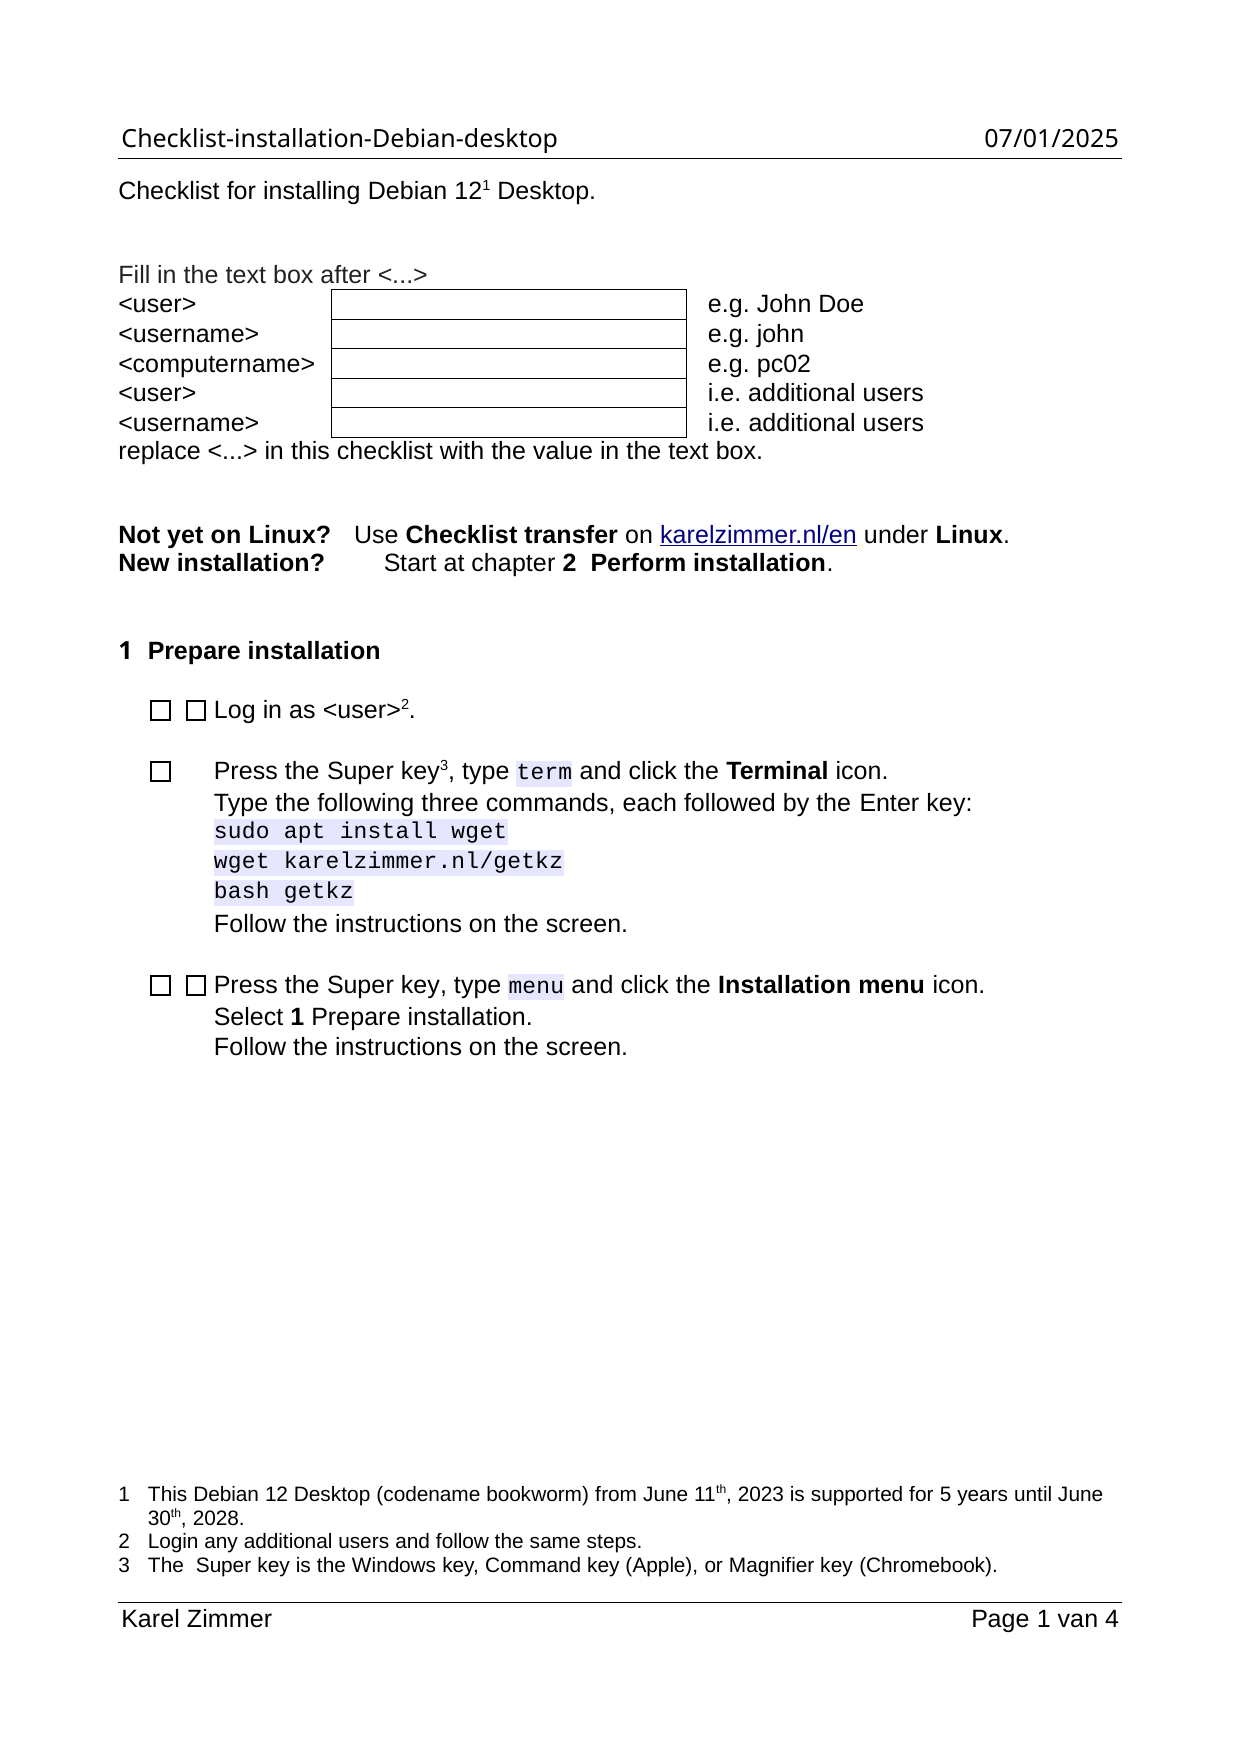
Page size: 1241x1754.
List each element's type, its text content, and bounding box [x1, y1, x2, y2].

text <username> [118, 407, 331, 437]
text e.g. john [687, 319, 1122, 348]
table_cell [142, 848, 177, 879]
table_header Log in as <user>. [213, 695, 1122, 726]
table_cell [118, 788, 142, 818]
text i.e. additional users [687, 378, 1122, 407]
text <username> [118, 319, 331, 348]
table_cell [142, 970, 177, 1001]
table_cell [118, 848, 142, 879]
table_cell [177, 848, 213, 879]
table_cell [118, 909, 142, 939]
table_cell Press the Super key, type term and click the Terminal icon. [213, 756, 1122, 788]
table_cell [142, 879, 177, 909]
text replace <...> in this checklist with the value in the text box. [118, 437, 1122, 465]
text Fill in the text box after <...> [118, 261, 1122, 289]
table_cell wget karelzimmer.nl/getkz [213, 848, 1122, 879]
text e.g. John Doe [687, 289, 1122, 319]
table_cell [177, 879, 213, 909]
table_cell [142, 1001, 177, 1032]
table_cell [213, 939, 1122, 969]
text New installation? Start at chapter 2 Perform installation. [118, 549, 1122, 577]
table_cell [118, 818, 142, 848]
table_cell Press the Super key, type menu and click the Installation menu icon. [213, 970, 1122, 1001]
text This Debian 12 Desktop (codename bookworm) from June 11th, 2023 is supported for 5 years until June 30th, 2028. [118, 1483, 1122, 1530]
table_cell [118, 756, 142, 788]
table_cell [177, 756, 213, 788]
table_cell [142, 756, 177, 788]
table_cell [142, 788, 177, 818]
table_cell [142, 726, 177, 756]
text i.e. additional users [687, 407, 1122, 437]
table_cell [118, 726, 142, 756]
table_cell [142, 818, 177, 848]
table_cell [118, 879, 142, 909]
table_cell [118, 1001, 142, 1032]
table_cell Follow the instructions on the screen. [213, 909, 1122, 939]
table_cell [177, 939, 213, 969]
table_header [142, 695, 177, 726]
table_cell [177, 1032, 213, 1062]
table_cell Type the following three commands, each followed by the Enter key: [213, 788, 1122, 818]
table_cell [118, 939, 142, 969]
table_cell [118, 970, 142, 1001]
text Not yet on Linux? Use Checklist transfer on karelzimmer.nl/en under Linux. [118, 521, 1122, 549]
text <computername> [118, 348, 331, 378]
table_cell [177, 788, 213, 818]
text e.g. pc02 [687, 348, 1122, 378]
table_header [177, 695, 213, 726]
table_cell [177, 970, 213, 1001]
list Prepare installation [118, 633, 1122, 667]
table_cell [142, 1032, 177, 1062]
table_cell [177, 726, 213, 756]
table_cell [142, 939, 177, 969]
table_cell Follow the instructions on the screen. [213, 1032, 1122, 1062]
text Checklist for installing Debian 12 Desktop. [118, 177, 1122, 205]
text <user> [118, 378, 331, 407]
table_cell [213, 726, 1122, 756]
table_cell [177, 909, 213, 939]
table_cell [118, 1032, 142, 1062]
table_header [118, 695, 142, 726]
table_cell [142, 909, 177, 939]
table_cell Select 1 Prepare installation. [213, 1001, 1122, 1032]
table_cell sudo apt install wget [213, 818, 1122, 848]
table_cell bash getkz [213, 879, 1122, 909]
text <user> [118, 289, 331, 319]
table_cell [177, 818, 213, 848]
table_cell [177, 1001, 213, 1032]
